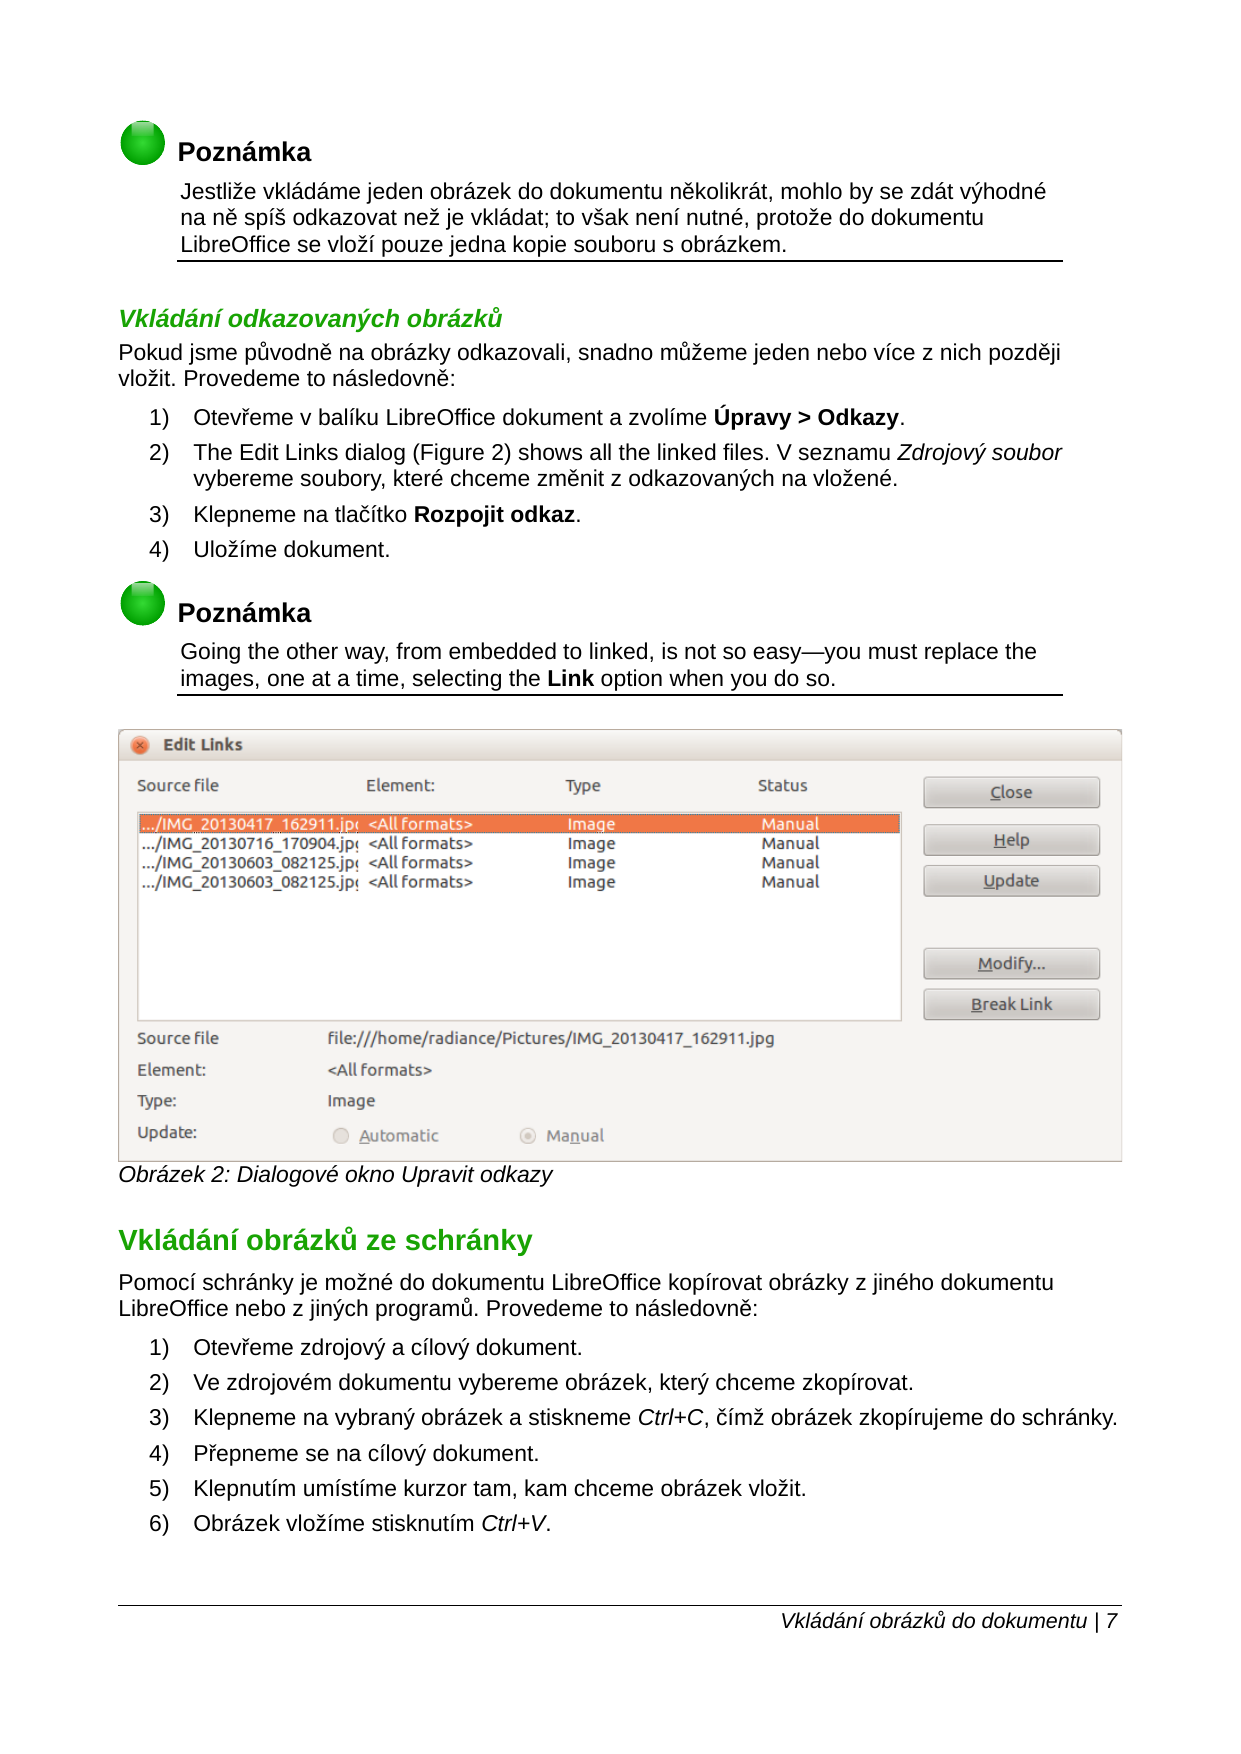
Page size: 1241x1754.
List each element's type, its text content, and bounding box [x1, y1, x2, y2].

subtitle Vkládání obrázků ze schránky [118, 1223, 1122, 1257]
text Obrázek 2: Dialogové okno Upravit odkazy [118, 1162, 1122, 1188]
list Pomocí schránky je možné do dokumentu LibreOffice kopírovat obrázky z jiného dokumentu LibreOffice nebo z jiných programů. Provedeme to následovně: [118, 1269, 1122, 1321]
list Přepneme se na cílový dokument. [169, 1439, 1122, 1466]
subtitle Poznámka [118, 578, 1122, 628]
list Otevřeme zdrojový a cílový dokument. [169, 1334, 1122, 1360]
subtitle Vkládání odkazovaných obrázků [118, 304, 1122, 333]
subtitle Poznámka [118, 118, 1122, 167]
text Jestliže vkládáme jeden obrázek do dokumentu několikrát, mohlo by se zdát výhodné na ně spíš odkazovat než je vkládat; to však není nutné, protože do dokumentu LibreOffice se vloží pouze jedna kopie souboru s obrázkem. [177, 175, 1063, 260]
list Uložíme dokument. [169, 536, 1122, 562]
list Obrázek vložíme stisknutím Ctrl+V. [169, 1510, 1122, 1536]
picture [118, 729, 1123, 1162]
list Ve zdrojovém dokumentu vybereme obrázek, který chceme zkopírovat. [169, 1369, 1122, 1396]
list Klepnutím umístíme kurzor tam, kam chceme obrázek vložit. [169, 1475, 1122, 1501]
list Otevřeme v balíku LibreOffice dokument a zvolíme Úpravy > Odkazy. [169, 404, 1122, 430]
list Klepneme na tlačítko Rozpojit odkaz. [169, 501, 1122, 527]
text Going the other way, from embedded to linked, is not so easy—you must replace the images, one at a time, selecting the Link option when you do so. [177, 635, 1063, 694]
list Klepneme na vybraný obrázek a stiskneme Ctrl+C, čímž obrázek zkopírujeme do schránky. [169, 1404, 1122, 1431]
list The Edit Links dialog (Figure 2) shows all the linked files. V seznamu Zdrojový soubor vybereme soubory, které chceme změnit z odkazovaných na vložené. [169, 439, 1122, 492]
list Pokud jsme původně na obrázky odkazovali, snadno můžeme jeden nebo více z nich později vložit. Provedeme to následovně: [118, 338, 1122, 391]
